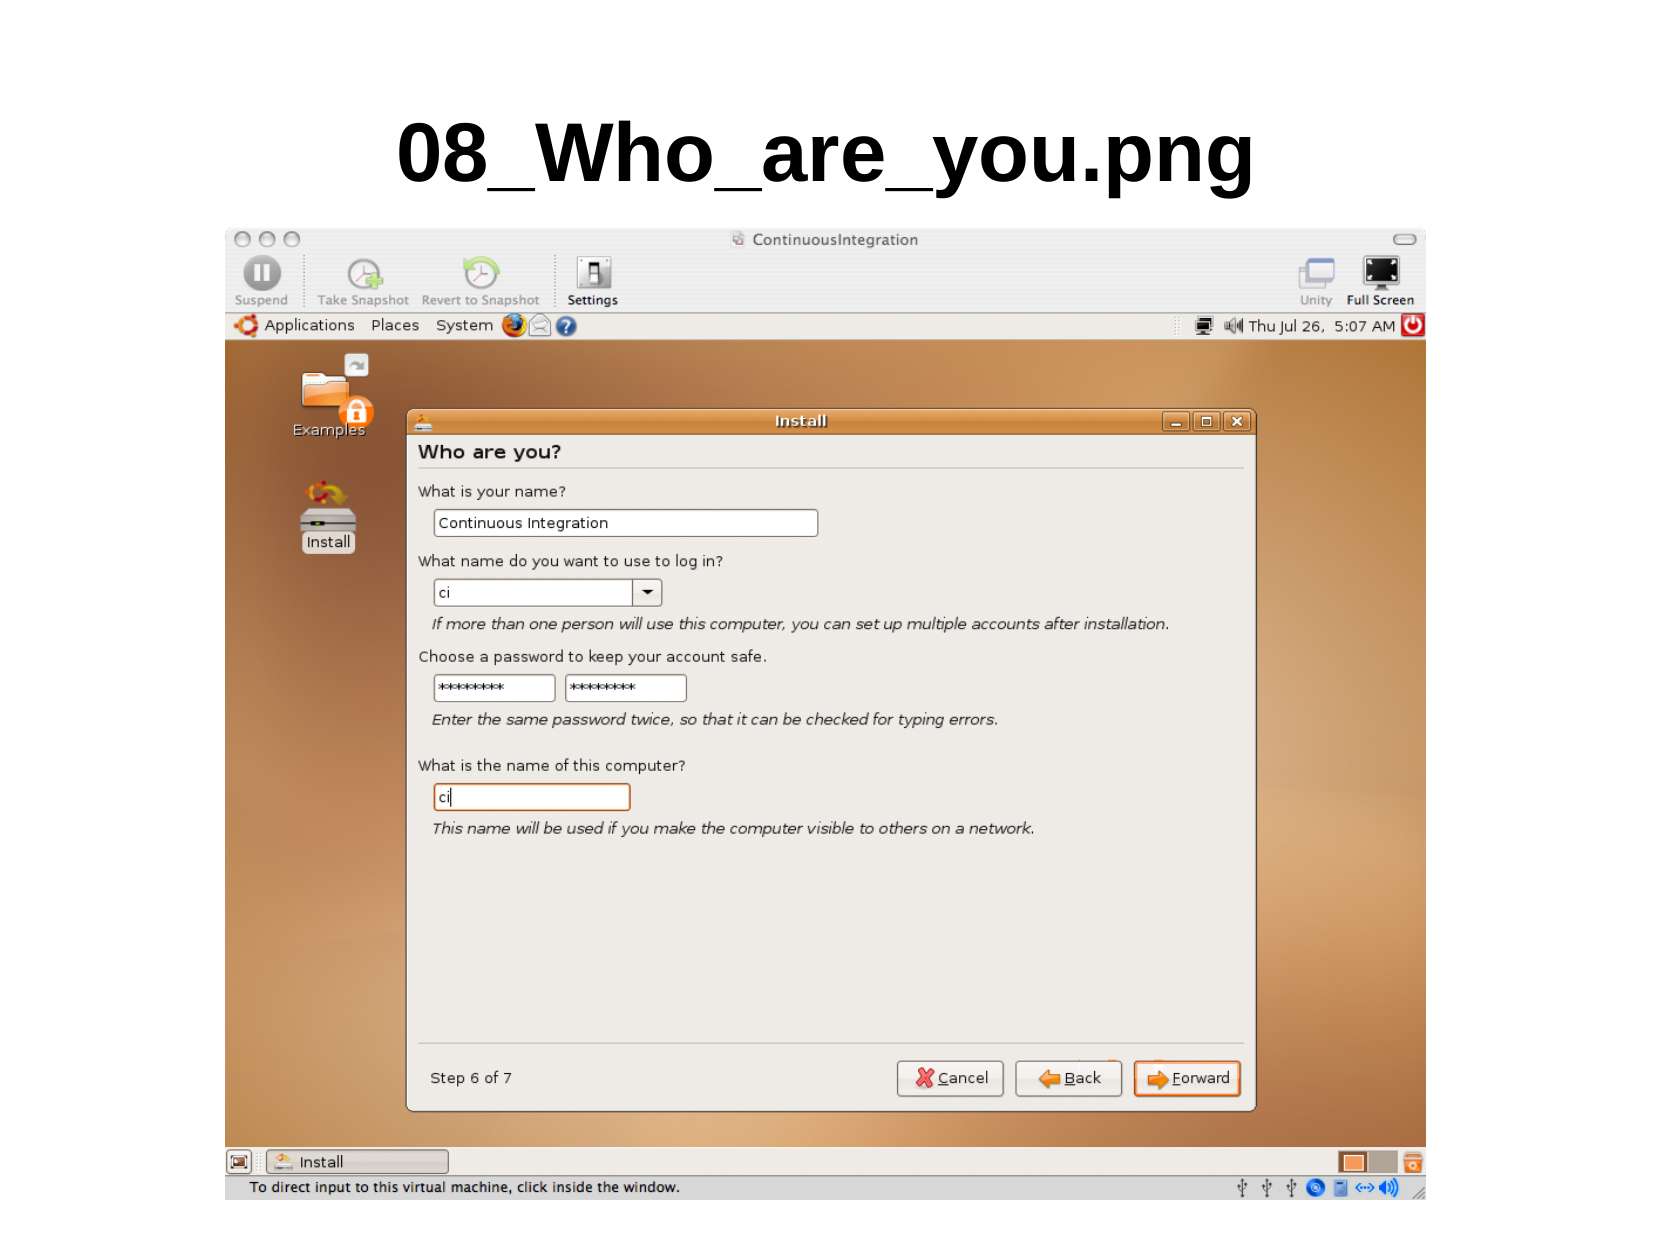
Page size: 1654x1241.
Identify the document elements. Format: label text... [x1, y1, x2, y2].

title 08_Who_are_you.png [82, 49, 1571, 257]
picture [225, 227, 1426, 1201]
